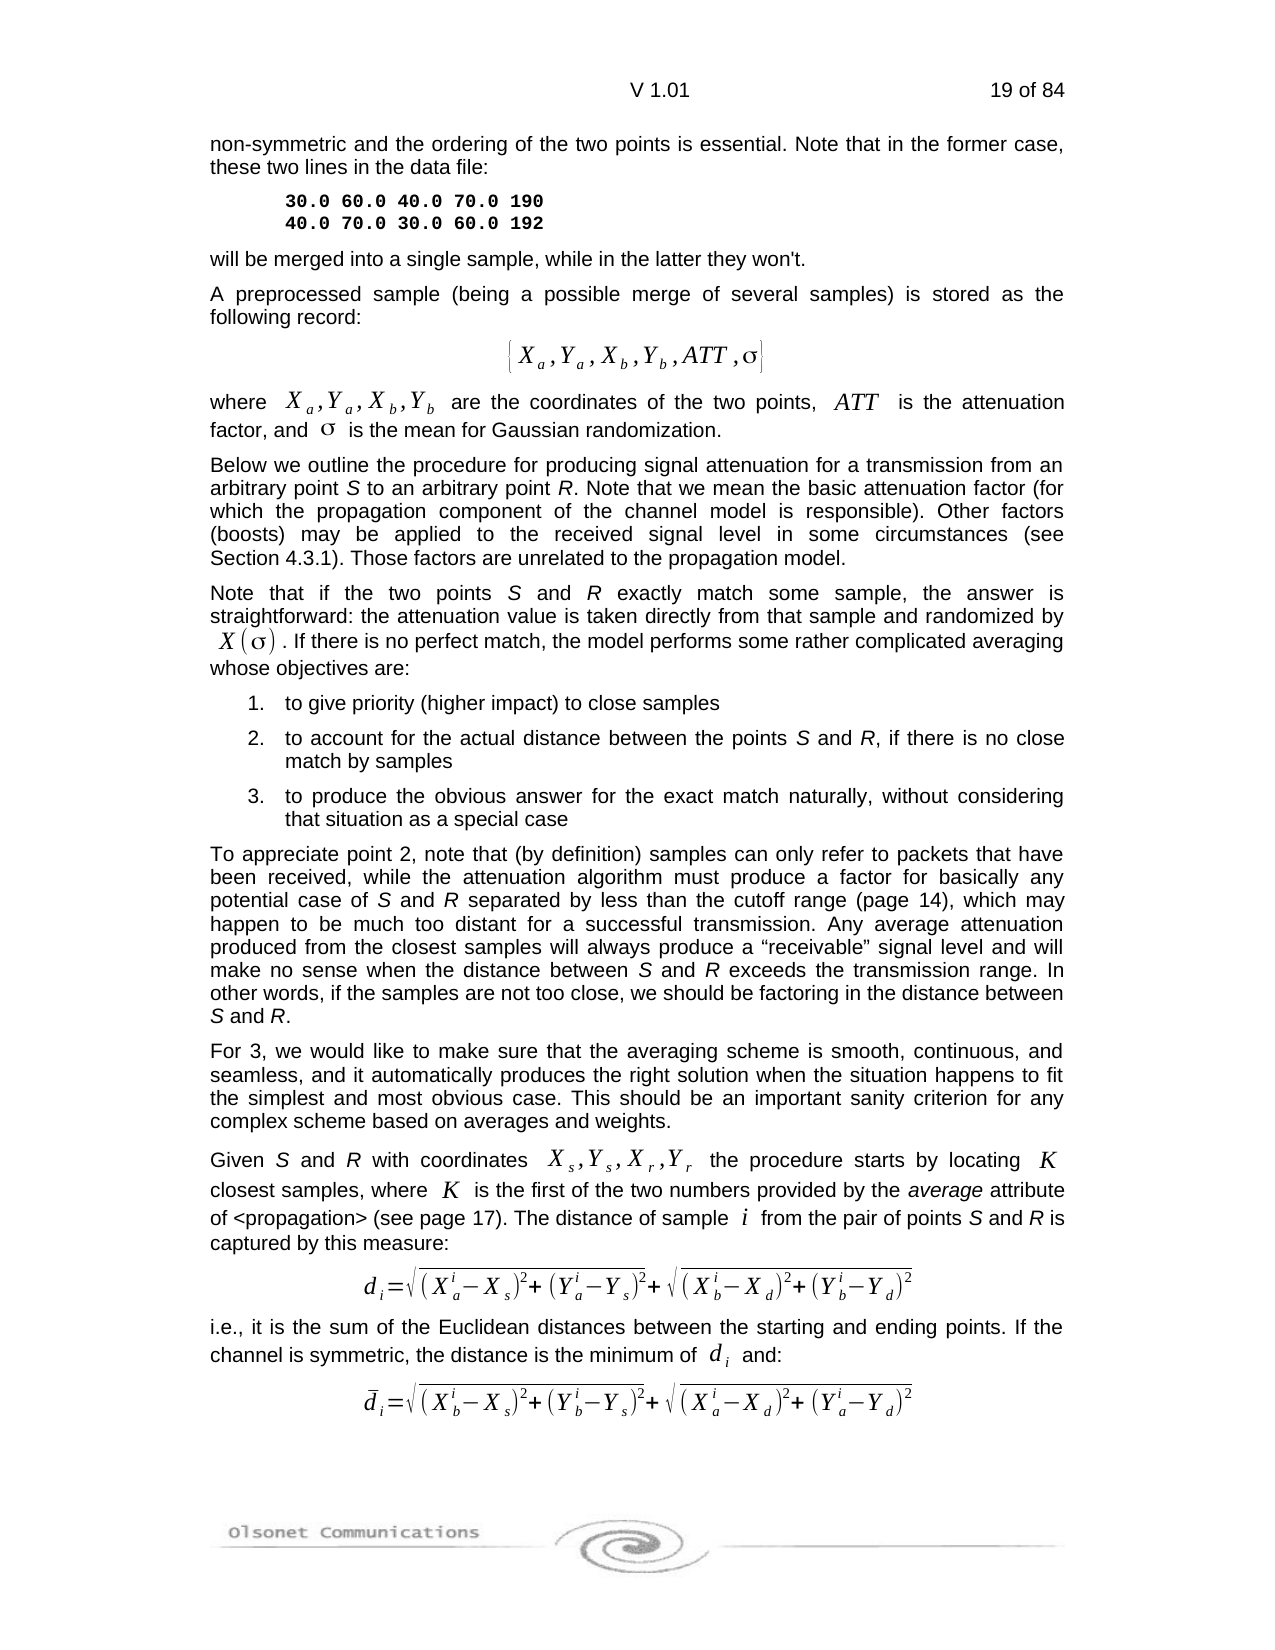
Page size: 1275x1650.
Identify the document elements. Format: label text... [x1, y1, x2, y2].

text where are the coordinates of the two points, is the attenuation factor, and is the mean for Gaussian randomization. [210, 387, 1065, 441]
text To appreciate point 2, note that (by definition) samples can only refer to packets that have been received, while the attenuation algorithm must produce a factor for basically any potential case of S and R separated by less than the cutoff range (page 14), which may happen to be much too distant for a successful transmission. Any average attenuation produced from the closest samples will always produce a “receivable” signal level and will make no sense when the distance between S and R exceeds the transmission range. In other words, if the samples are not too close, we should be factoring in the distance between S and R. [210, 842, 1065, 1028]
text Note that if the two points S and R exactly match some sample, the answer is straightforward: the attenuation value is taken directly from that sample and randomized by . If there is no perfect match, the model performs some rather complicated averaging whose objectives are: [210, 581, 1065, 679]
text non-symmetric and the ordering of the two points is essential. Note that in the former case, these two lines in the data file: [210, 132, 1065, 179]
list to produce the obvious answer for the exact match naturally, without considering that situation as a special case [247, 784, 1065, 831]
text A preprocessed sample (being a possible merge of several samples) is stored as the following record: [210, 282, 1065, 328]
text Below we outline the procedure for producing signal attenuation for a transmission from an arbitrary point S to an arbitrary point R. Note that we mean the basic attenuation factor (for which the propagation component of the channel model is responsible). Other factors (boosts) may be applied to the received signal level in some circumstances (see Section 4.3.1). Those factors are unrelated to the propagation model. [210, 453, 1065, 569]
text i.e., it is the sum of the Euclidean distances between the starting and ending points. If the channel is symmetric, the distance is the minimum of and: [210, 1316, 1065, 1371]
text Given S and R with coordinates the procedure starts by locating closest samples, where is the first of the two numbers provided by the average attribute of <propagation> (see page 17). The distance of sample from the pair of points S and R is captured by this measure: [210, 1145, 1065, 1255]
text For 3, we would like to make sure that the averaging scheme is smooth, continuous, and seamless, and it automatically produces the right solution when the situation happens to fit the simplest and most obvious case. This should be an important sanity criterion for any complex scheme based on averages and weights. [210, 1040, 1065, 1133]
picture [210, 1504, 1065, 1596]
text 30.0 60.0 40.0 70.0 190 [210, 190, 1065, 214]
text will be merged into a single sample, while in the latter they won't. [210, 247, 1065, 270]
list to give priority (higher impact) to close samples [247, 691, 1065, 714]
list to account for the actual distance between the points S and R, if there is no close match by samples [247, 726, 1065, 772]
text 40.0 70.0 30.0 60.0 192 [210, 214, 1065, 235]
